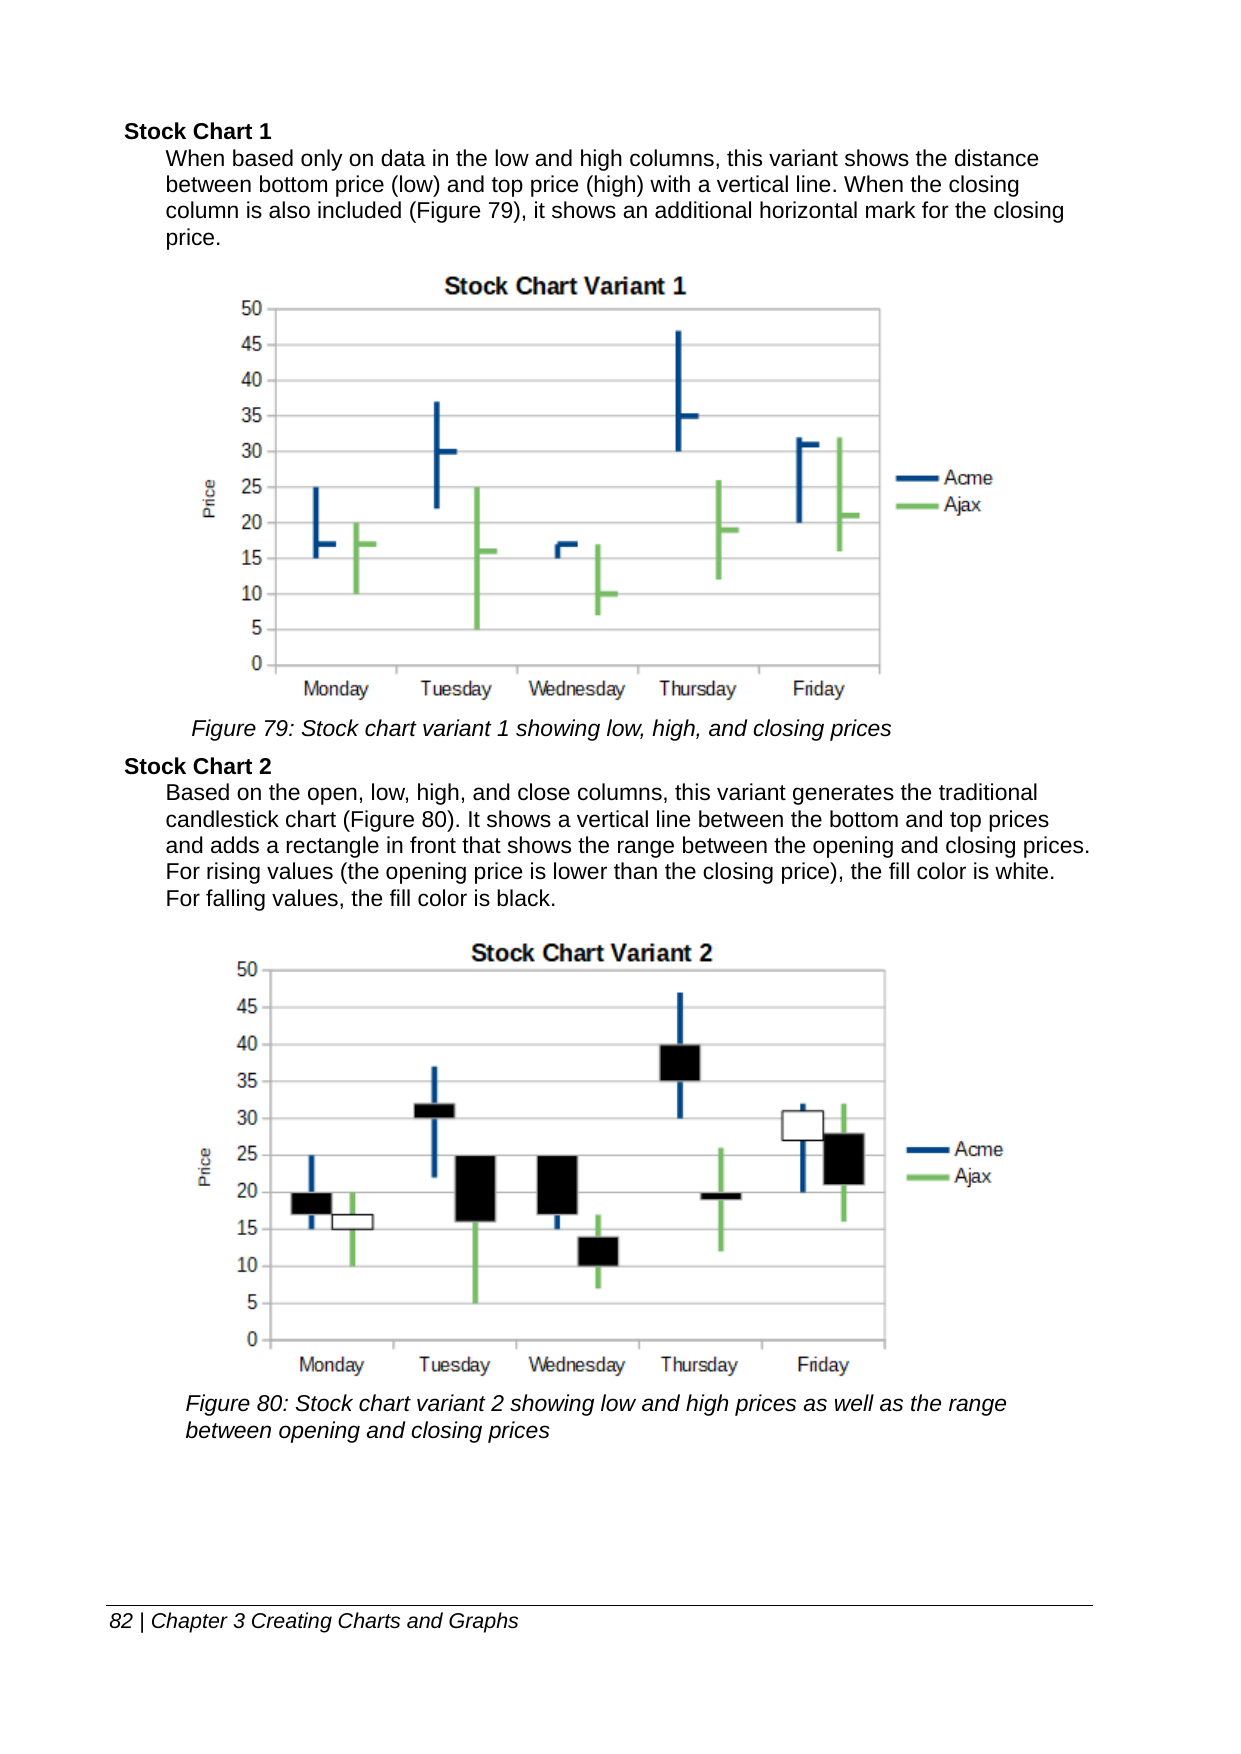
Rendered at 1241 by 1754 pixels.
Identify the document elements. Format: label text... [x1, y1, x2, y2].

text When based only on data in the low and high columns, this variant shows the distance between bottom price (low) and top price (high) with a vertical line. When the closing column is also included (Figure 79), it shows an additional horizontal mark for the closing price. [165, 144, 1093, 250]
text Stock Chart 2 [124, 753, 1093, 779]
picture [191, 262, 1008, 715]
text Stock Chart 1 [124, 118, 1093, 144]
text Figure 80: Stock chart variant 2 showing low and high prices as well as the range between opening and closing prices [185, 1391, 1014, 1443]
text Figure 79: Stock chart variant 1 showing low, high, and closing prices [191, 715, 1008, 741]
picture [185, 923, 1014, 1391]
text Based on the open, low, high, and close columns, this variant generates the traditional candlestick chart (Figure 80). It shows a vertical line between the bottom and top prices and adds a rectangle in front that shows the range between the opening and closing prices. For rising values (the opening price is lower than the closing price), the fill color is white. For falling values, the fill color is black. [165, 779, 1093, 911]
